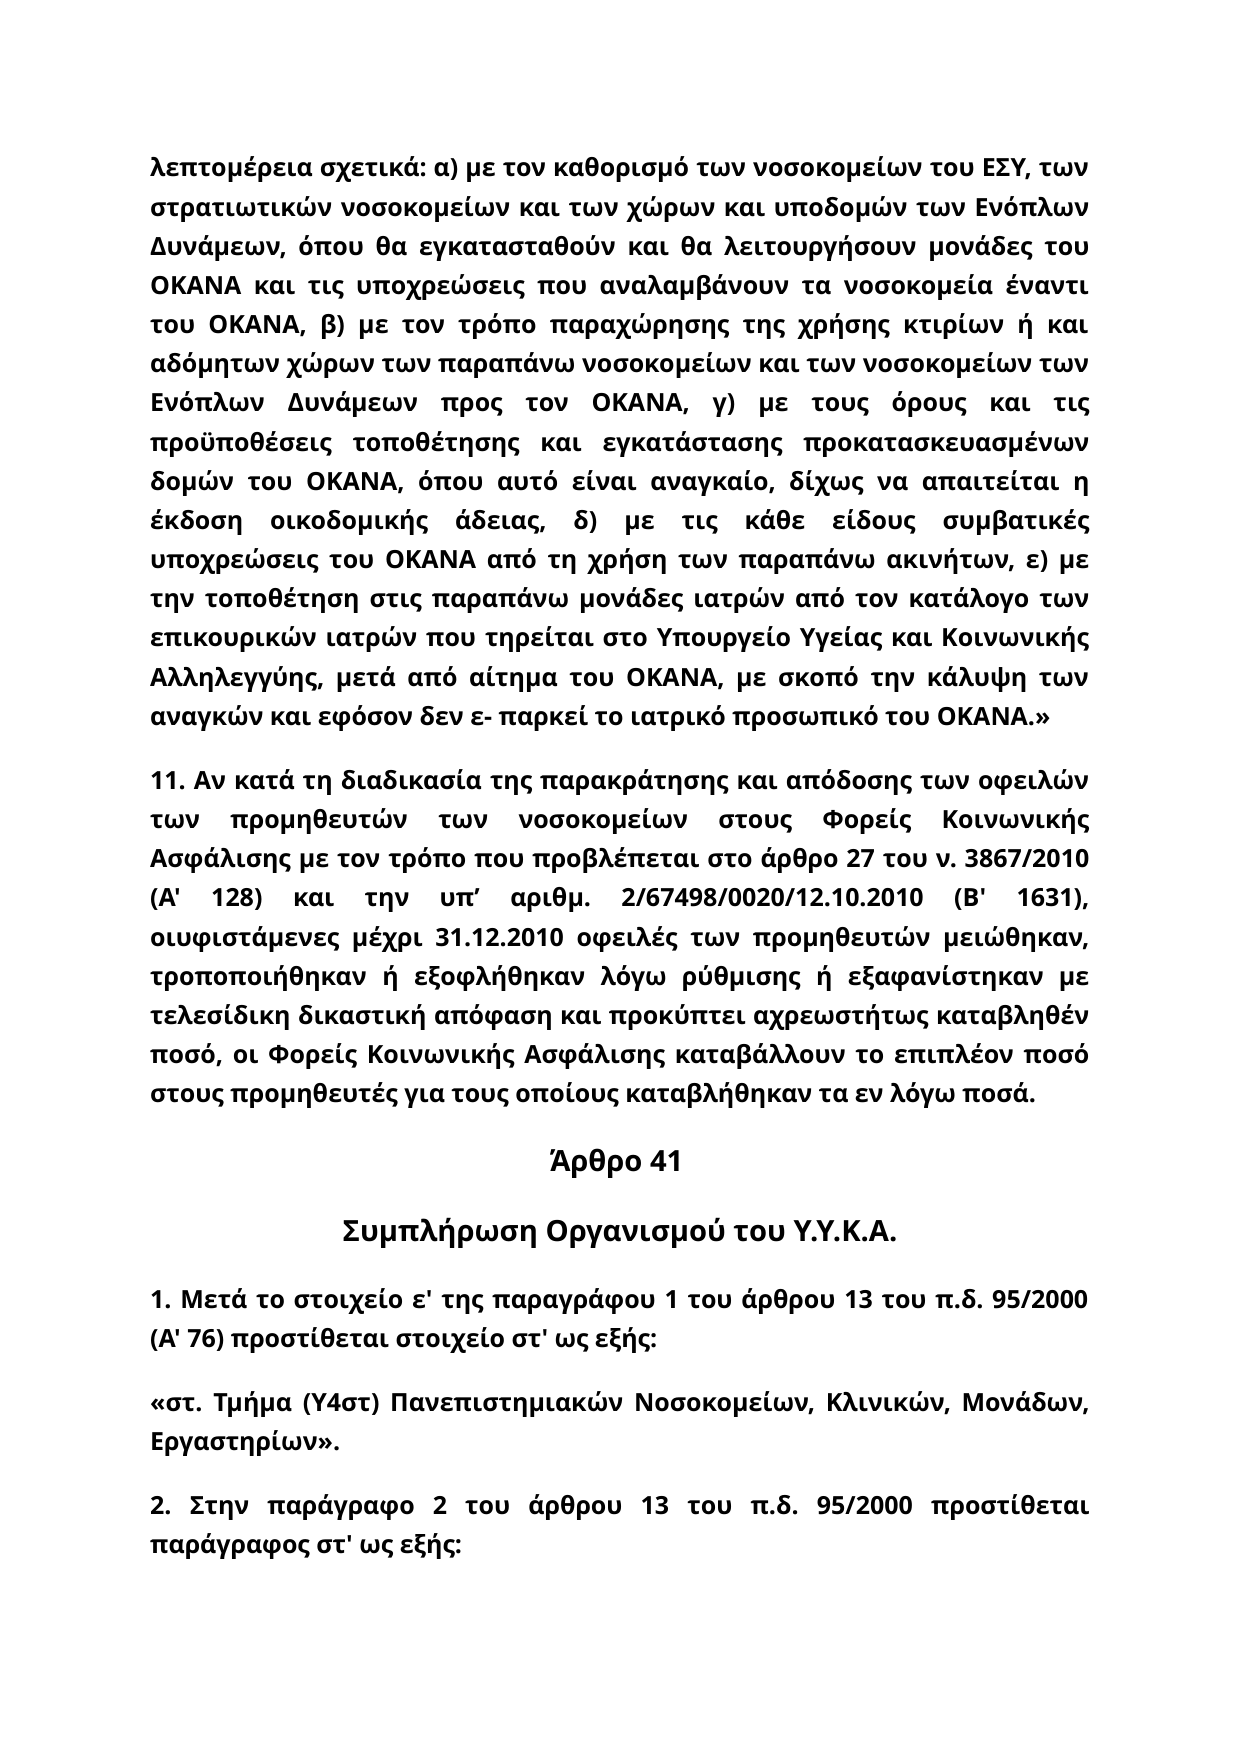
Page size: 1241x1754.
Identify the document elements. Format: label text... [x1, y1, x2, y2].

text 11. Αν κατά τη διαδικασία της παρακράτησης και απόδοσης των οφειλών των προμηθευτών των νοσοκομείων στους Φορείς Κοινωνικής Ασφάλισης με τον τρόπο που προβλέπεται στο άρθρο 27 του ν. 3867/2010 (Α' 128) και την υπ’ αριθμ. 2/67498/0020/12.10.2010 (Β' 1631), οιυφιστάμενες μέχρι 31.12.2010 οφειλές των προμηθευτών μειώθηκαν, τροποποιήθηκαν ή εξοφλήθηκαν λόγω ρύθμισης ή εξαφανίστηκαν με τελεσίδικη δικαστική απόφαση και προκύπτει αχρεωστήτως καταβληθέν ποσό, οι Φορείς Κοινωνικής Ασφάλισης καταβάλλουν το επιπλέον ποσό στους προμηθευτές για τους οποίους καταβλήθηκαν τα εν λόγω ποσά. [150, 762, 1090, 1110]
subtitle Συμπλήρωση Οργανισμού του Υ.Υ.Κ.Α. [150, 1211, 1090, 1250]
subtitle Άρθρο 41 [150, 1140, 1090, 1180]
text 1. Μετά το στοιχείο ε' της παραγράφου 1 του άρθρου 13 του π.δ. 95/2000 (Α' 76) προστίθεται στοιχείο στ' ως εξής: [150, 1281, 1090, 1354]
text «στ. Τμήμα (Υ4στ) Πανεπιστημιακών Νοσοκομείων, Κλινικών, Μονάδων, Εργαστηρίων». [150, 1384, 1090, 1458]
text λεπτομέρεια σχετικά: α) με τον καθορισμό των νοσοκομείων του ΕΣΥ, των στρατιωτικών νοσοκομείων και των χώρων και υποδομών των Ενόπλων Δυνάμεων, όπου θα εγκατασταθούν και θα λειτουργήσουν μονάδες του ΟΚΑΝΑ και τις υποχρεώσεις που αναλαμβάνουν τα νοσοκομεία έναντι του ΟΚΑΝΑ, β) με τον τρόπο παραχώρησης της χρήσης κτιρίων ή και αδόμητων χώρων των παραπάνω νοσοκομείων και των νοσοκομείων των Ενόπλων Δυνάμεων προς τον ΟΚΑΝΑ, γ) με τους όρους και τις προϋποθέσεις τοποθέτησης και εγκατάστασης προκατασκευασμένων δομών του ΟΚΑΝΑ, όπου αυτό είναι αναγκαίο, δίχως να απαιτείται η έκδοση οικοδομικής άδειας, δ) με τις κάθε είδους συμβατικές υποχρεώσεις του ΟΚΑΝΑ από τη χρήση των παραπάνω ακινήτων, ε) με την τοποθέτηση στις παραπάνω μονάδες ιατρών από τον κατάλογο των επικουρικών ιατρών που τηρείται στο Υπουργείο Υγείας και Κοινωνικής Αλληλεγγύης, μετά από αίτημα του ΟΚΑΝΑ, με σκοπό την κάλυψη των αναγκών και εφόσον δεν ε- παρκεί το ιατρικό προσωπικό του ΟΚΑΝΑ.» [150, 150, 1090, 732]
text 2. Στην παράγραφο 2 του άρθρου 13 του π.δ. 95/2000 προστίθεται παράγραφος στ' ως εξής: [150, 1488, 1090, 1561]
